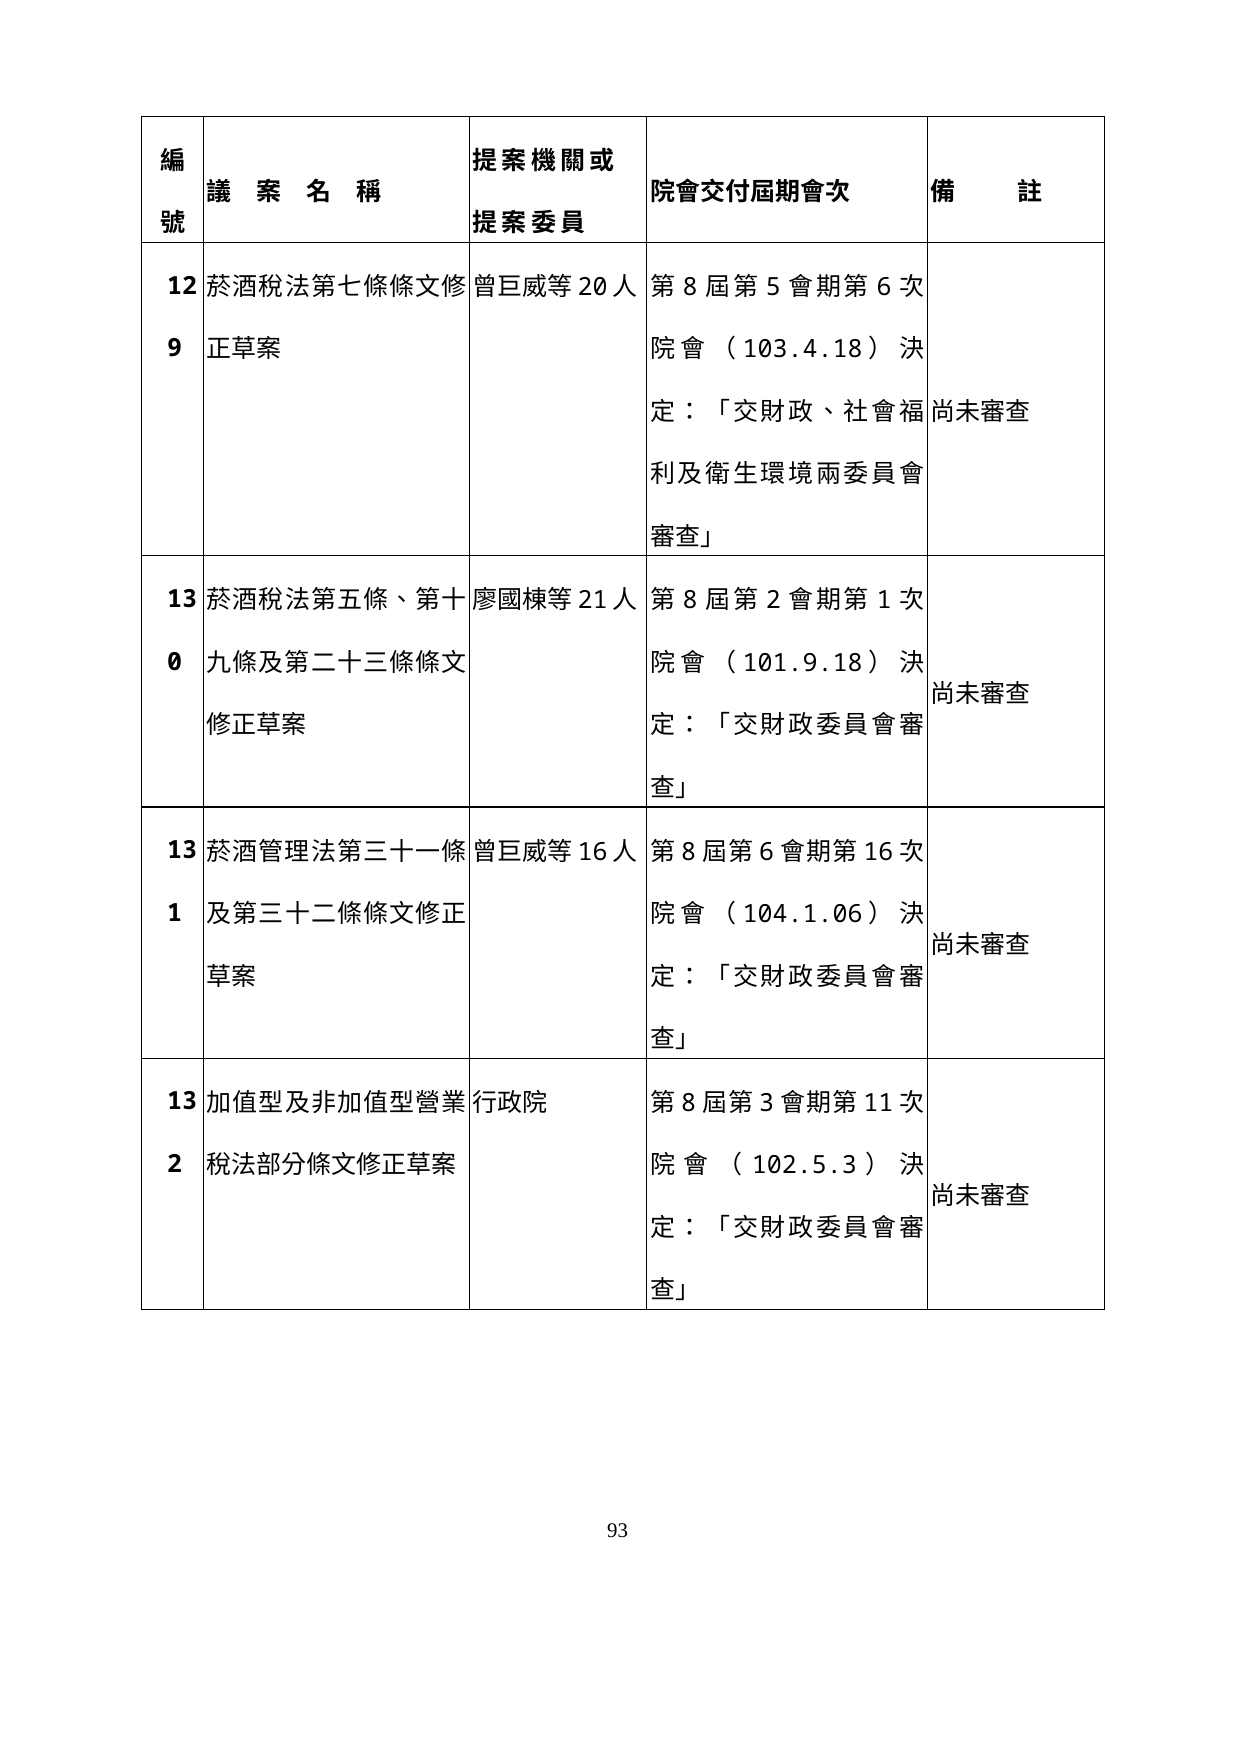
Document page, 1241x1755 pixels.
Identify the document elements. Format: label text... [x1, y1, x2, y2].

table_header 院會交付屆期會次 [647, 117, 927, 242]
table_cell 尚未審查 [928, 556, 1104, 806]
table_cell [142, 556, 203, 806]
table_cell 第8屆第5會期第6次院會（103.4.18）決定：「交財政、社會福利及衛生環境兩委員會審查」 [647, 243, 927, 555]
table_cell 尚未審查 [928, 243, 1104, 555]
table_cell [142, 1059, 203, 1308]
table_cell [142, 808, 203, 1057]
table_header 備 註 [928, 117, 1104, 242]
table_cell 尚未審查 [928, 1059, 1104, 1308]
table_header 編 號 [142, 117, 203, 242]
table_cell 尚未審查 [928, 808, 1104, 1057]
table_cell 加值型及非加值型營業稅法部分條文修正草案 [204, 1059, 469, 1308]
table_cell 菸酒稅法第七條條文修正草案 [204, 243, 469, 555]
table_header 議 案 名 稱 [204, 117, 469, 242]
table_header 提案機關或 提案委員 [470, 117, 646, 242]
table_cell 第8屆第6會期第16次院會（104.1.06）決定：「交財政委員會審查」 [647, 808, 927, 1057]
table_cell 曾巨威等20人 [470, 243, 646, 555]
table_cell 第8屆第3會期第11次院會（102.5.3）決定：「交財政委員會審查」 [647, 1059, 927, 1308]
table_cell 菸酒管理法第三十一條及第三十二條條文修正草案 [204, 808, 469, 1057]
table_cell 行政院 [470, 1059, 646, 1308]
table_cell 廖國棟等21人 [470, 556, 646, 806]
table_cell [142, 243, 203, 555]
table_cell 第8屆第2會期第1次院會（101.9.18）決定：「交財政委員會審查」 [647, 556, 927, 806]
table_cell 曾巨威等16人 [470, 808, 646, 1057]
table_cell 菸酒稅法第五條、第十九條及第二十三條條文修正草案 [204, 556, 469, 806]
